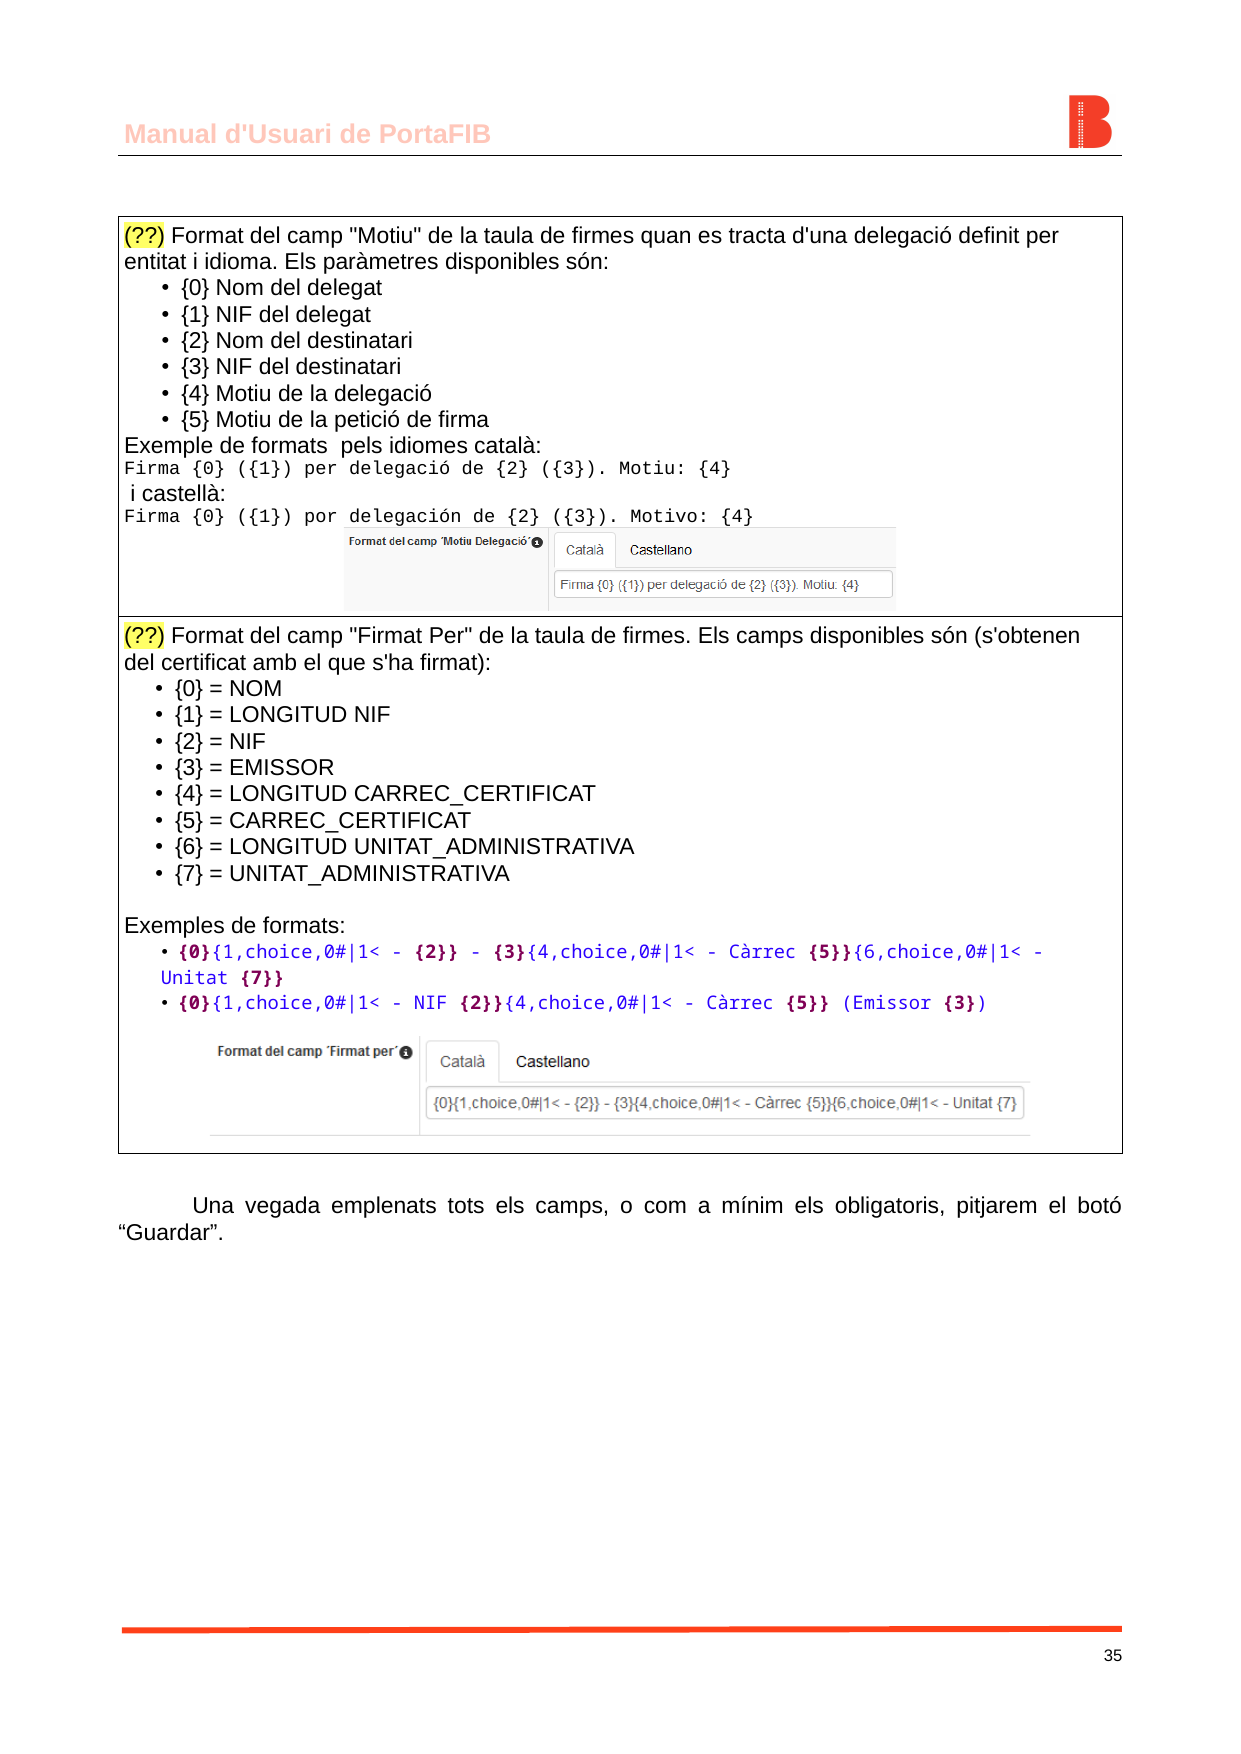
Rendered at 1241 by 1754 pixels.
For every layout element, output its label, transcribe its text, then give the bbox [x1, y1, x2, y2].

table_cell (??) Format del camp "Firmat Per" de la taula de firmes. Els camps disponibles són (s'obtenen del certificat amb el que s'ha firmat): {0} = NOM {1} = LONGITUD NIF {2} = NIF {3} = EMISSOR {4} = LONGITUD CARREC_CERTIFICAT {5} = CARREC_CERTIFICAT {6} = LONGITUD UNITAT_ADMINISTRATIVA {7} = UNITAT_ADMINISTRATIVA Exemples de formats: {0}{1,choice,0#|1< - {2}} - {3}{4,choice,0#|1< - Càrrec {5}}{6,choice,0#|1< - Unitat {7}} {0}{1,choice,0#|1< - NIF {2}}{4,choice,0#|1< - Càrrec {5}} (Emissor {3}) [119, 617, 1122, 1153]
picture [1063, 94, 1117, 150]
text Una vegada emplenats tots els camps, o com a mínim els obligatoris, pitjarem el botó “Guardar”. [118, 1192, 1122, 1245]
picture [209, 1036, 1031, 1136]
table_cell (??) Format del camp "Motiu" de la taula de firmes quan es tracta d'una delegació definit per entitat i idioma. Els paràmetres disponibles són: {0} Nom del delegat {1} NIF del delegat {2} Nom del destinatari {3} NIF del destinatari {4} Motiu de la delegació {5} Motiu de la petició de firma Exemple de formats pels idiomes català: Firma {0} ({1}) per delegació de {2} ({3}). Motiu: {4} i castellà: Firma {0} ({1}) por delegación de {2} ({3}). Motivo: {4} [119, 217, 1122, 616]
picture [343, 527, 897, 611]
